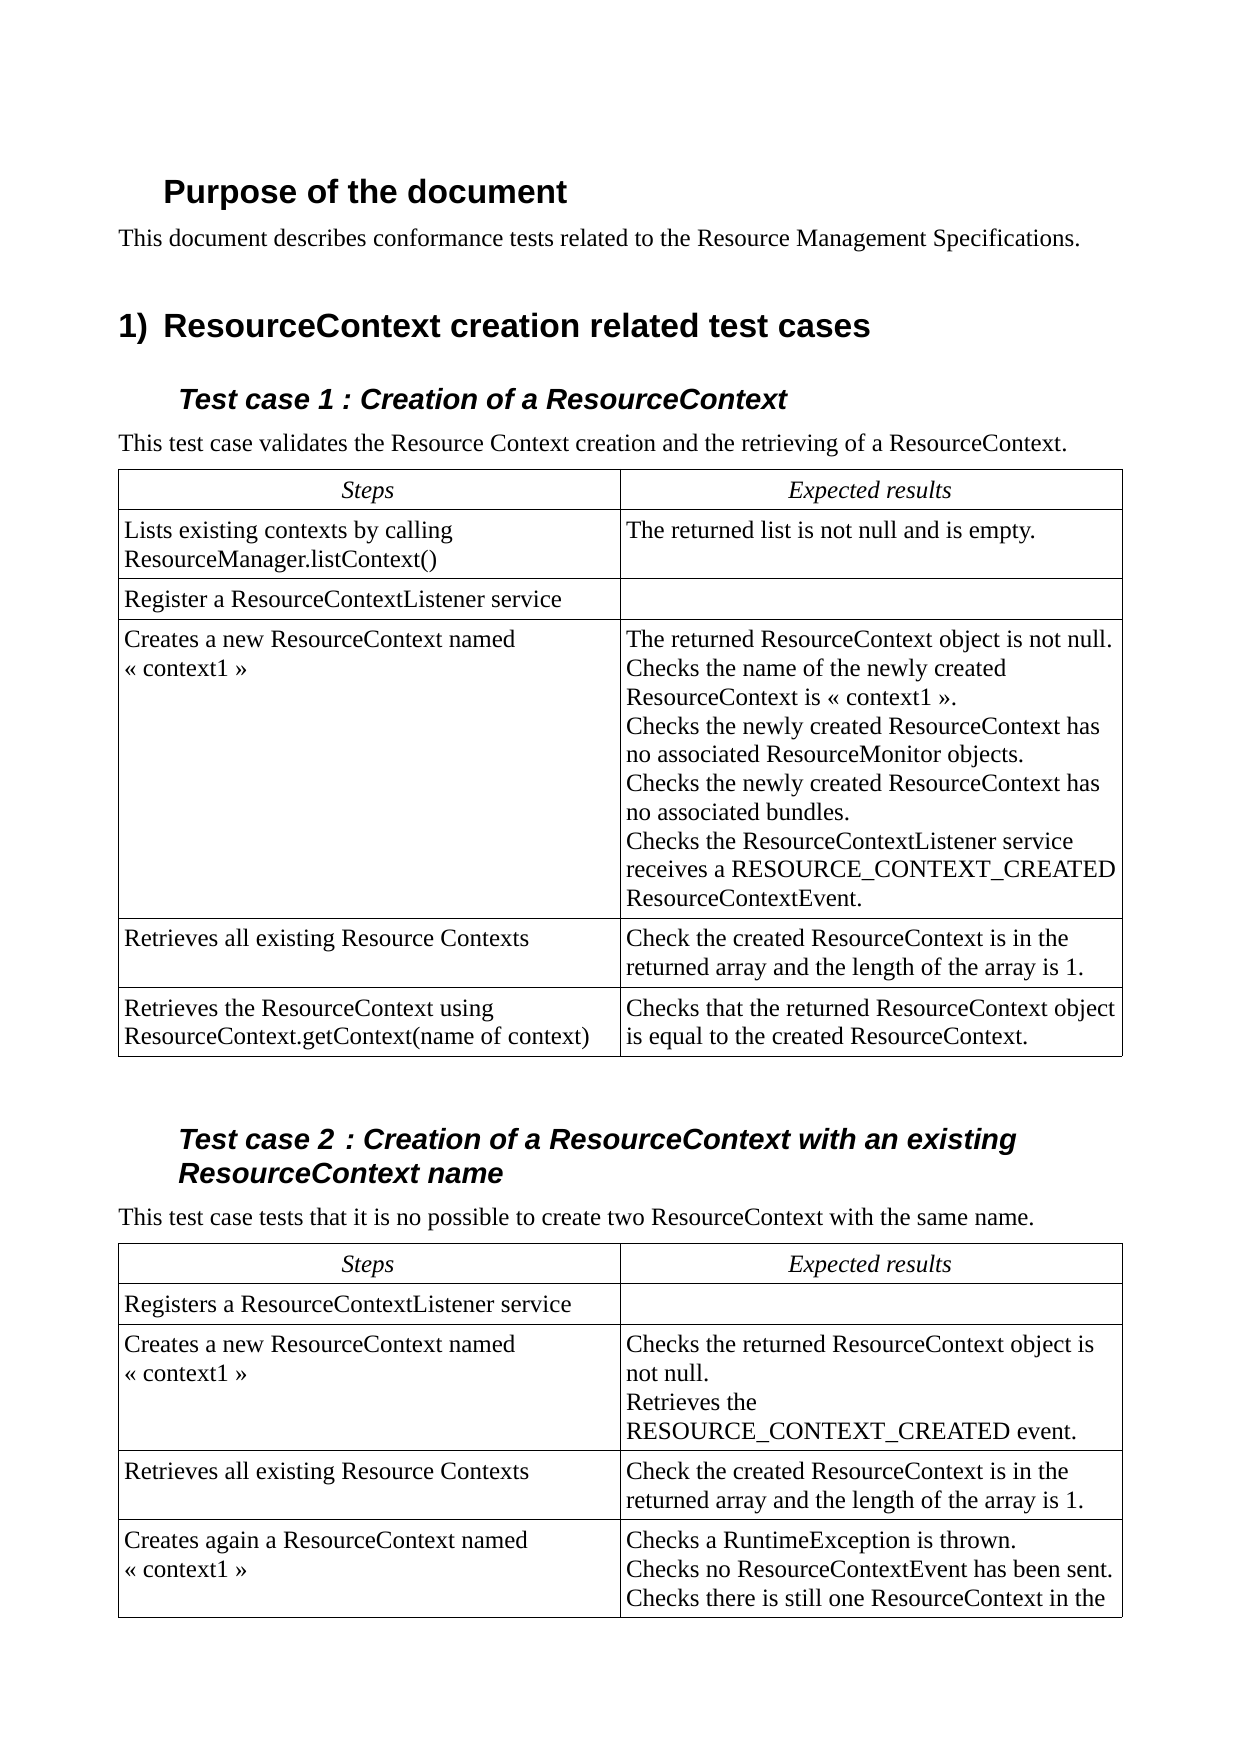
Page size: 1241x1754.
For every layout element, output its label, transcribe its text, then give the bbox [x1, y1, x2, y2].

text This test case validates the Resource Context creation and the retrieving of a ResourceContext. [118, 428, 1122, 456]
table_cell Creates a new ResourceContext named « context1 » [119, 620, 620, 918]
subtitle Purpose of the document [118, 172, 1122, 211]
table_cell Retrieves all existing Resource Contexts [119, 919, 620, 987]
table_cell Checks that the returned ResourceContext object is equal to the created ResourceContext. [621, 988, 1122, 1056]
table_cell Check the created ResourceContext is in the returned array and the length of the array is 1. [621, 919, 1122, 987]
table_cell The returned ResourceContext object is not null. Checks the name of the newly created ResourceContext is « context1 ». Checks the newly created ResourceContext has no associated ResourceMonitor objects. Checks the newly created ResourceContext has no associated bundles. Checks the ResourceContextListener service receives a RESOURCE_CONTEXT_CREATED ResourceContextEvent. [621, 620, 1122, 918]
table_cell Register a ResourceContextListener service [119, 579, 620, 619]
table_cell Retrieves all existing Resource Contexts [119, 1451, 620, 1519]
table_header Expected results [621, 470, 1122, 509]
subtitle Test case 1 : Creation of a ResourceContext [118, 382, 1122, 415]
table_cell Check the created ResourceContext is in the returned array and the length of the array is 1. [621, 1451, 1122, 1519]
table_header Expected results [621, 1244, 1122, 1283]
subtitle ResourceContext creation related test cases [118, 306, 1122, 344]
subtitle Test case 2 : Creation of a ResourceContext with an existing ResourceContext name [118, 1122, 1122, 1189]
text This test case tests that it is no possible to create two ResourceContext with the same name. [118, 1202, 1122, 1231]
table_cell [621, 579, 1122, 619]
table_cell Creates again a ResourceContext named « context1 » [119, 1520, 620, 1617]
table_header Steps [119, 1244, 620, 1283]
table_cell Checks the returned ResourceContext object is not null. Retrieves the RESOURCE_CONTEXT_CREATED event. [621, 1325, 1122, 1450]
table_cell Lists existing contexts by calling ResourceManager.listContext() [119, 510, 620, 578]
table_cell Creates a new ResourceContext named « context1 » [119, 1325, 620, 1450]
text This document describes conformance tests related to the Resource Management Specifications. [118, 223, 1122, 252]
table_cell Registers a ResourceContextListener service [119, 1284, 620, 1324]
table_cell Checks a RuntimeException is thrown. Checks no ResourceContextEvent has been sent. Checks there is still one ResourceContext in the [621, 1520, 1122, 1617]
table_cell The returned list is not null and is empty. [621, 510, 1122, 578]
table_cell [621, 1284, 1122, 1324]
table_header Steps [119, 470, 620, 509]
table_cell Retrieves the ResourceContext using ResourceContext.getContext(name of context) [119, 988, 620, 1056]
